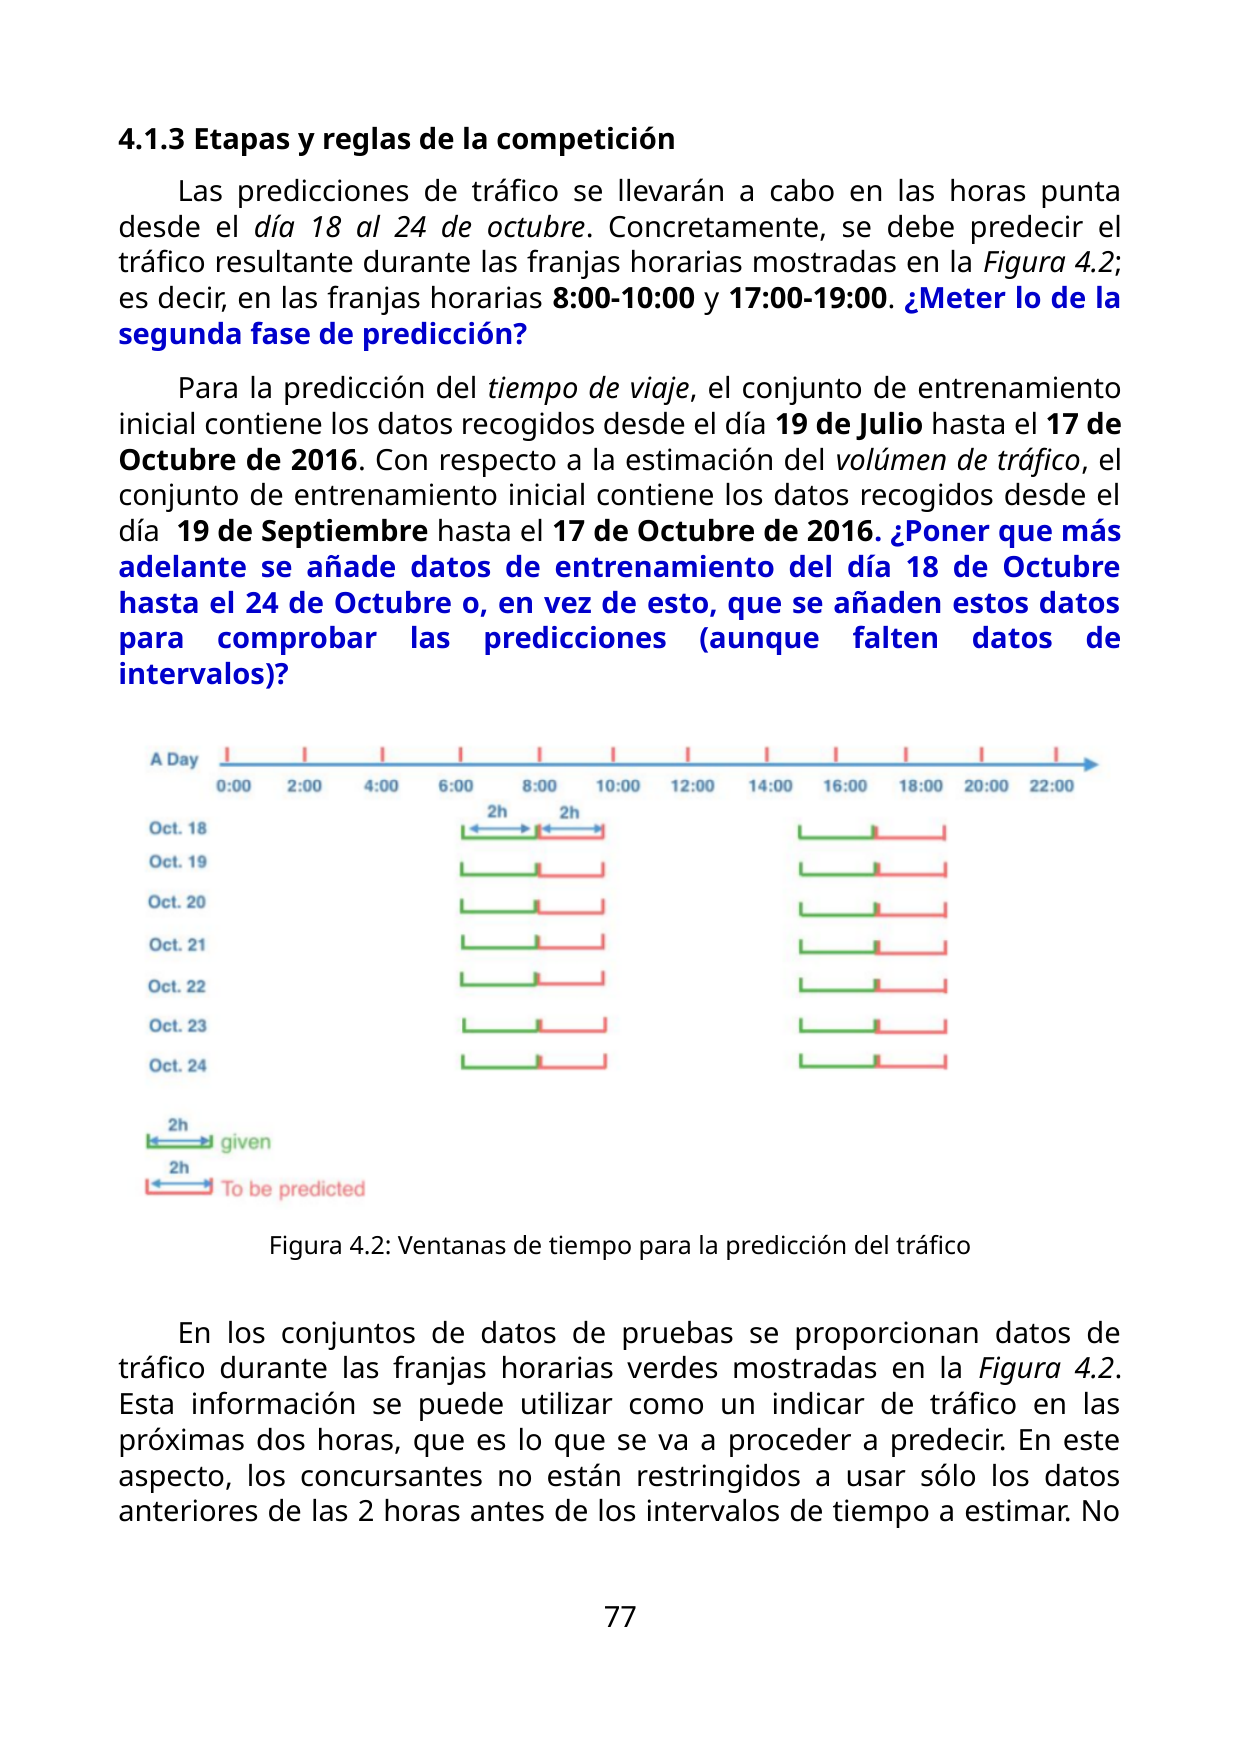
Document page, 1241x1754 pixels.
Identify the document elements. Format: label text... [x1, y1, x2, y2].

text En los conjuntos de datos de pruebas se proporcionan datos de tráfico durante las franjas horarias verdes mostradas en la Figura 4.2. Esta información se puede utilizar como un indicar de tráfico en las próximas dos horas, que es lo que se va a proceder a predecir. En este aspecto, los concursantes no están restringidos a usar sólo los datos anteriores de las 2 horas antes de los intervalos de tiempo a estimar. No [118, 1312, 1122, 1530]
text Las predicciones de tráfico se llevarán a cabo en las horas punta desde el día 18 al 24 de octubre. Concretamente, se debe predecir el tráfico resultante durante las franjas horarias mostradas en la Figura 4.2; es decir, en las franjas horarias 8:00-10:00 y 17:00-19:00. ¿Meter lo de la segunda fase de predicción? [118, 170, 1122, 353]
subtitle Etapas y reglas de la competición [118, 118, 1122, 158]
text Figura 4.2: Ventanas de tiempo para la predicción del tráfico [118, 1211, 1122, 1262]
picture [118, 720, 1123, 1211]
text Para la predicción del tiempo de viaje, el conjunto de entrenamiento inicial contiene los datos recogidos desde el día 19 de Julio hasta el 17 de Octubre de 2016. Con respecto a la estimación del volúmen de tráfico, el conjunto de entrenamiento inicial contiene los datos recogidos desde el día 19 de Septiembre hasta el 17 de Octubre de 2016. ¿Poner que más adelante se añade datos de entrenamiento del día 18 de Octubre hasta el 24 de Octubre o, en vez de esto, que se añaden estos datos para comprobar las predicciones (aunque falten datos de intervalos)? [118, 367, 1122, 693]
